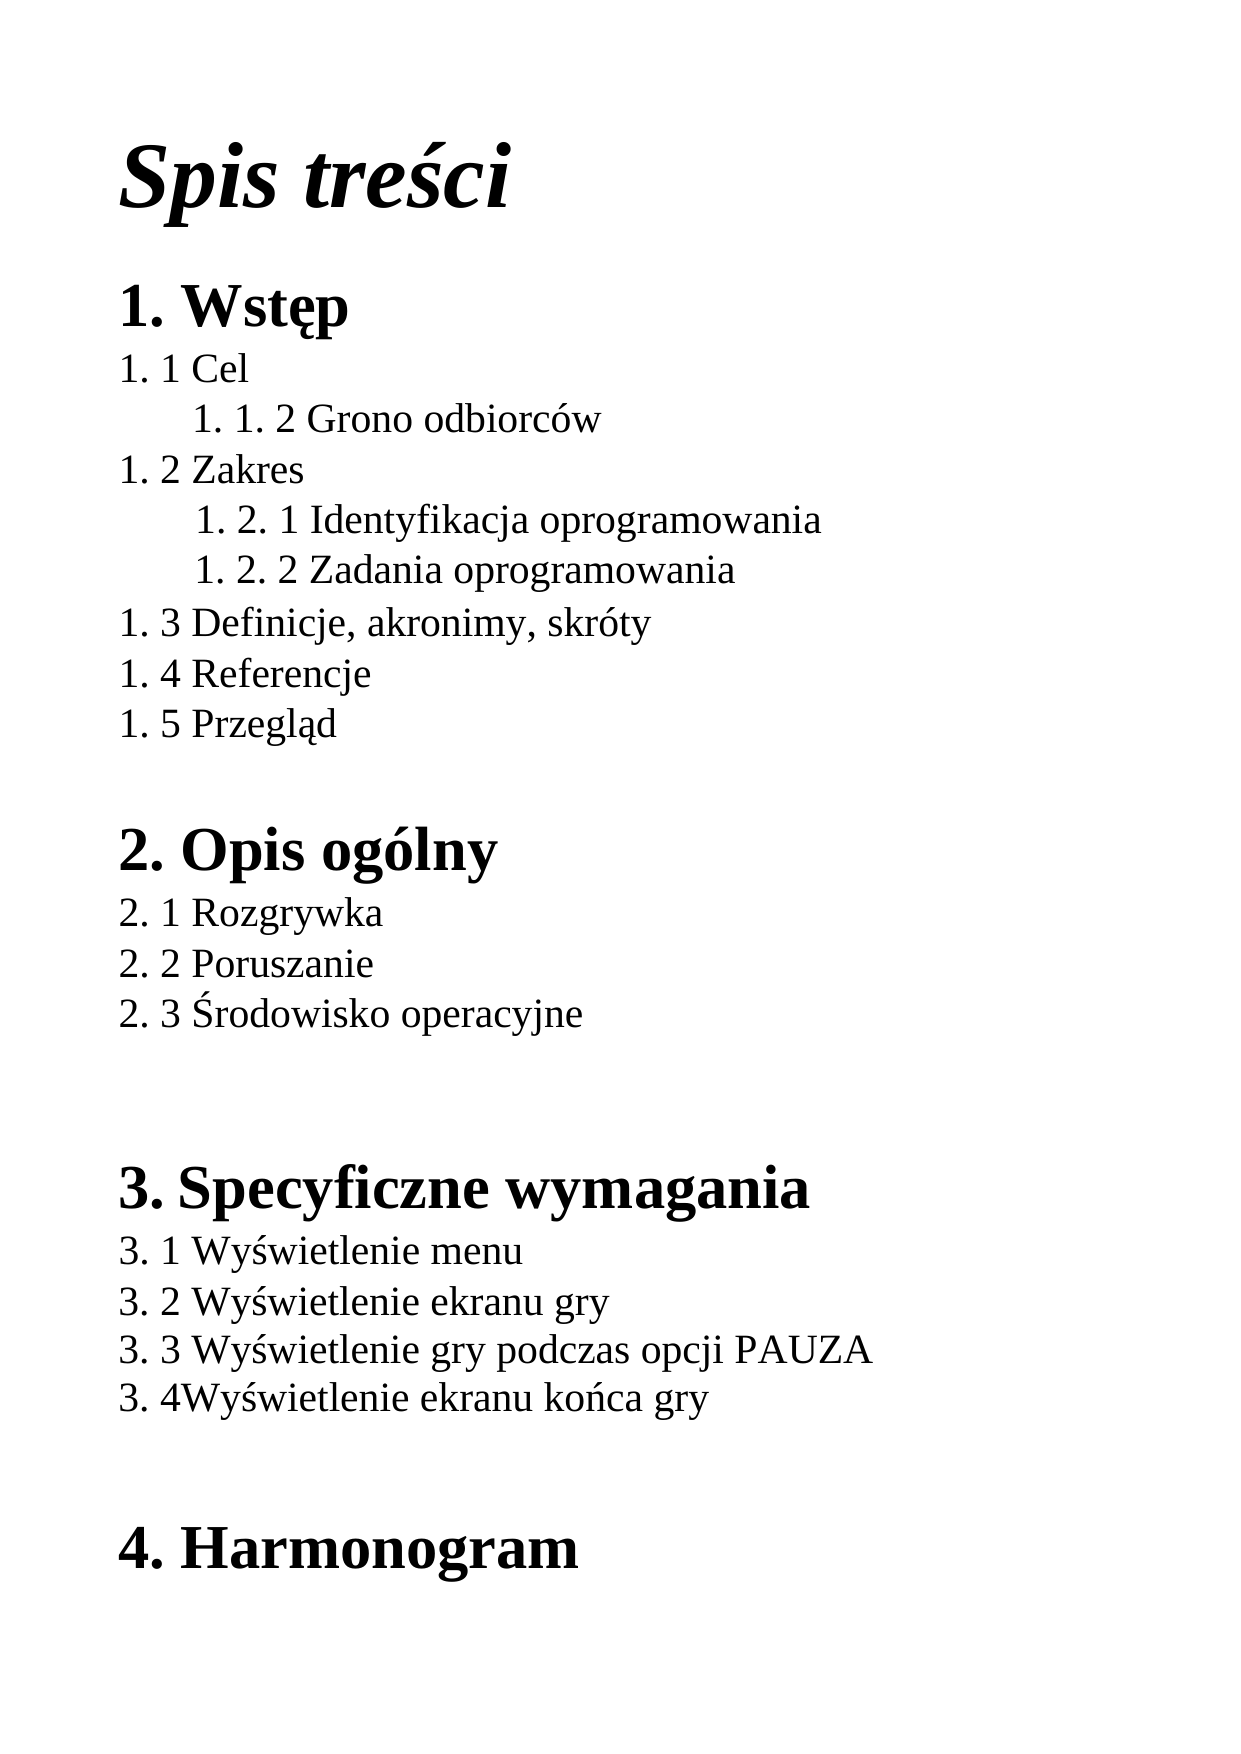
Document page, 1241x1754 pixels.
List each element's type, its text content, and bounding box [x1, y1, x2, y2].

text 1. 3 Definicje, akronimy, skróty [118, 598, 1127, 646]
text 1. 4 Referencje [118, 648, 1127, 696]
subtitle 3. Specyficzne wymagania [118, 1150, 1127, 1222]
subtitle 1. Wstęp [118, 268, 1127, 339]
text 1. 1 Cel [118, 343, 1127, 391]
text 3. 1 Wyświetlenie menu [118, 1226, 1127, 1274]
text 1. 1. 2 Grono odbiorców [192, 394, 1127, 442]
text 4. Harmonogram [118, 1510, 1127, 1582]
subtitle 2. Opis ogólny [118, 812, 1127, 884]
text 2. 2 Poruszanie [118, 938, 1127, 986]
text 3. 2 Wyświetlenie ekranu gry 3. 3 Wyświetlenie gry podczas opcji PAUZA 3. 4Wyświetlenie ekranu końca gry [118, 1276, 1127, 1421]
text 2. 3 Środowisko operacyjne [118, 989, 1127, 1037]
text 2. 1 Rozgrywka [118, 888, 1127, 936]
text 1. 2. 1 Identyfikacja oprogramowania [118, 495, 822, 543]
subtitle Spis treści [118, 120, 1127, 228]
text 1. 2. 2 Zadania oprogramowania [164, 545, 766, 593]
text 1. 5 Przegląd [118, 698, 1127, 746]
text 1. 2 Zakres [118, 444, 1127, 492]
